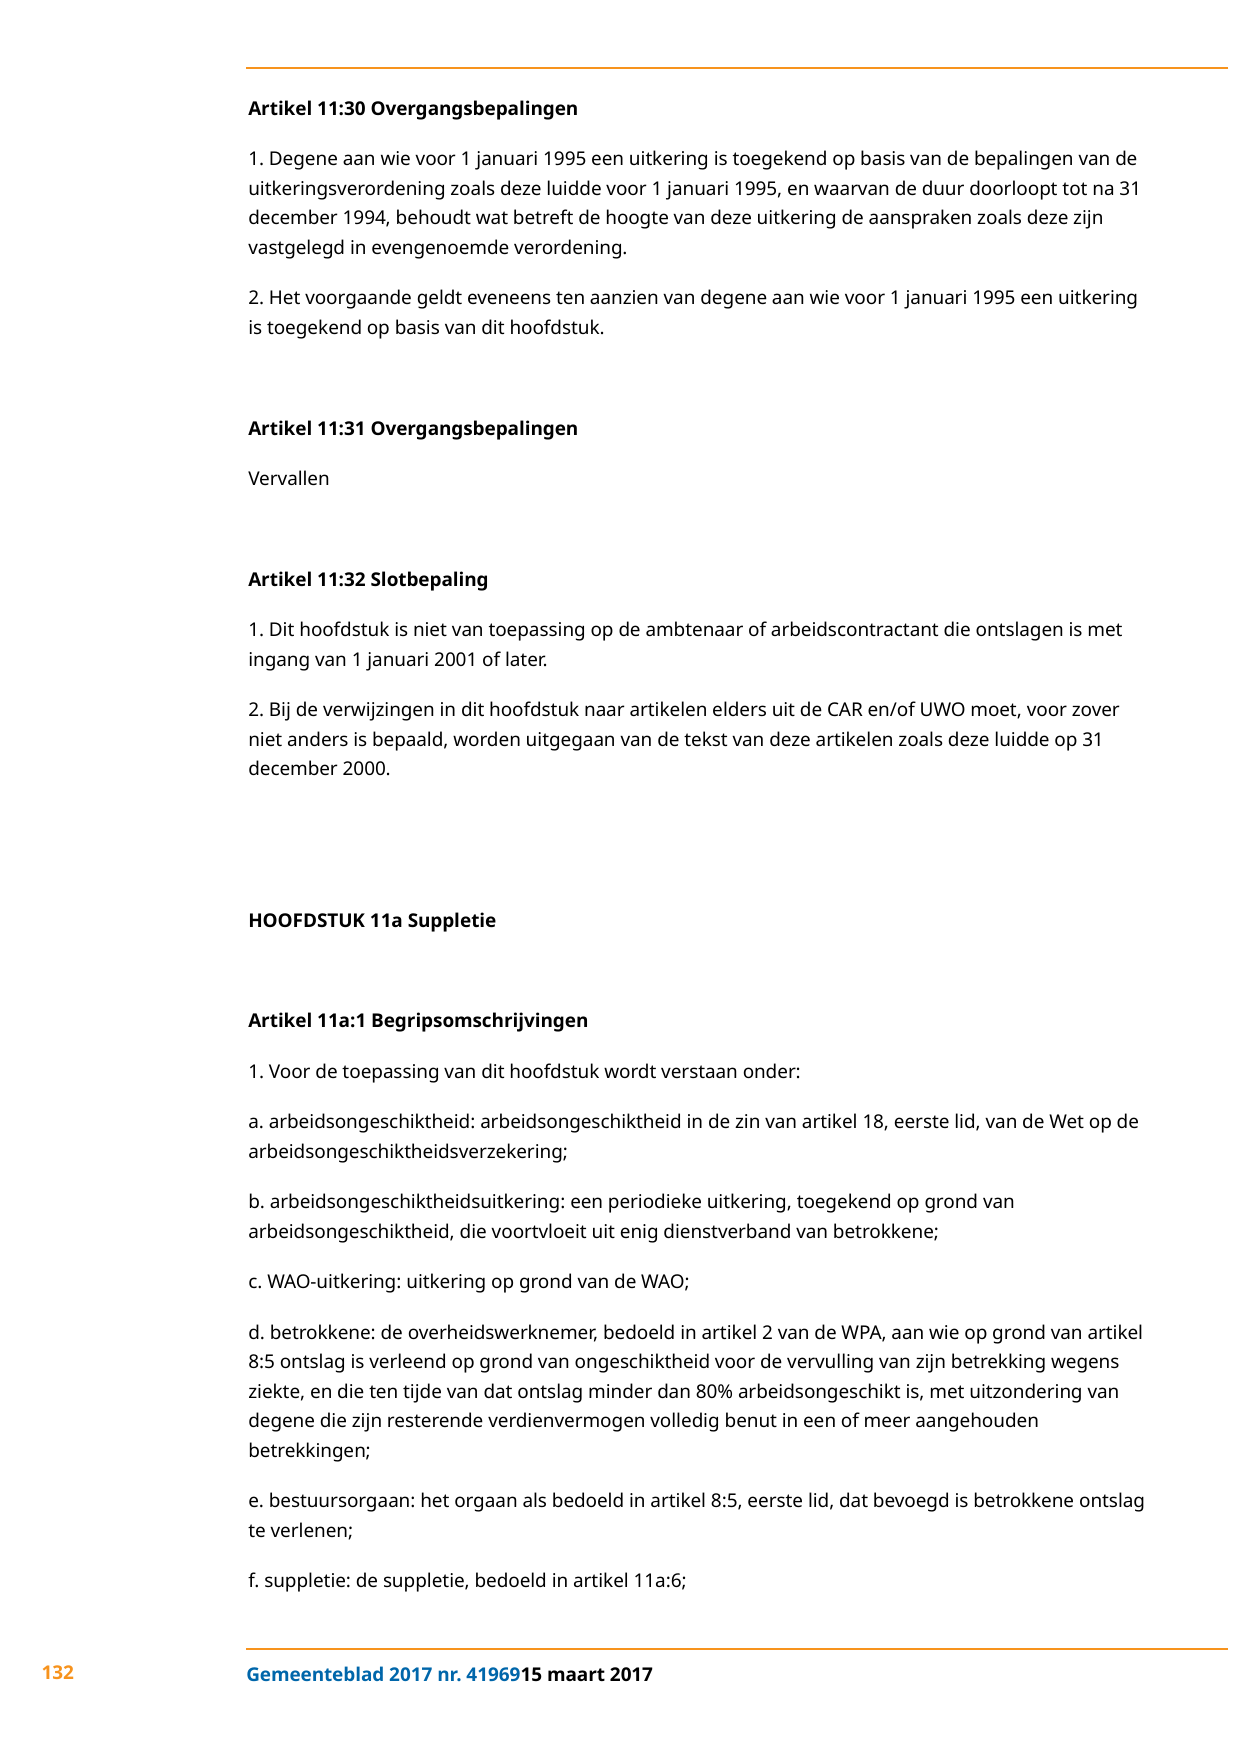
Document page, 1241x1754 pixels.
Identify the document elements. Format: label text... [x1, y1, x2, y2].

text 1. Dit hoofdstuk is niet van toepassing op de ambtenaar of arbeidscontractant die ontslagen is met ingang van 1 januari 2001 of later. [248, 616, 1152, 672]
text d. betrokkene: de overheidswerknemer, bedoeld in artikel 2 van de WPA, aan wie op grond van artikel 8:5 ontslag is verleend op grond van ongeschiktheid voor de vervulling van zijn betrekking wegens ziekte, en die ten tijde van dat ontslag minder dan 80% arbeidsongeschikt is, met uitzondering van degene die zijn resterende verdienvermogen volledig benut in een of meer aangehouden betrekkingen; [248, 1319, 1152, 1463]
text Artikel 11a:1 Begripsomschrijvingen [248, 1008, 1152, 1033]
text c. WAO-uitkering: uitkering op grond van de WAO; [248, 1268, 1152, 1294]
text 2. Het voorgaande geldt eveneens ten aanzien van degene aan wie voor 1 januari 1995 een uitkering is toegekend op basis van dit hoofdstuk. [248, 284, 1152, 340]
text Artikel 11:32 Slotbepaling [248, 566, 1152, 592]
text Artikel 11:30 Overgangsbepalingen [248, 95, 1152, 121]
text 2. Bij de verwijzingen in dit hoofdstuk naar artikelen elders uit de CAR en/of UWO moet, voor zover niet anders is bepaald, worden uitgegaan van de tekst van deze artikelen zoals deze luidde op 31 december 2000. [248, 696, 1152, 781]
text e. bestuursorgaan: het orgaan als bedoeld in artikel 8:5, eerste lid, dat bevoegd is betrokkene ontslag te verlenen; [248, 1488, 1152, 1543]
text Artikel 11:31 Overgangsbepalingen [248, 415, 1152, 441]
text a. arbeidsongeschiktheid: arbeidsongeschiktheid in de zin van artikel 18, eerste lid, van de Wet op de arbeidsongeschiktheidsverzekering; [248, 1108, 1152, 1164]
picture [41, 47, 231, 172]
text Vervallen [248, 465, 1152, 491]
text 1. Degene aan wie voor 1 januari 1995 een uitkering is toegekend op basis van de bepalingen van de uitkeringsverordening zoals deze luidde voor 1 januari 1995, en waarvan de duur doorloopt tot na 31 december 1994, behoudt wat betreft de hoogte van deze uitkering de aanspraken zoals deze zijn vastgelegd in evengenoemde verordening. [248, 145, 1152, 260]
text HOOFDSTUK 11a Suppletie [248, 907, 1152, 933]
text f. suppletie: de suppletie, bedoeld in artikel 11a:6; [248, 1568, 1152, 1593]
text b. arbeidsongeschiktheidsuitkering: een periodieke uitkering, toegekend op grond van arbeidsongeschiktheid, die voortvloeit uit enig dienstverband van betrokkene; [248, 1188, 1152, 1244]
text 1. Voor de toepassing van dit hoofdstuk wordt verstaan onder: [248, 1058, 1152, 1084]
